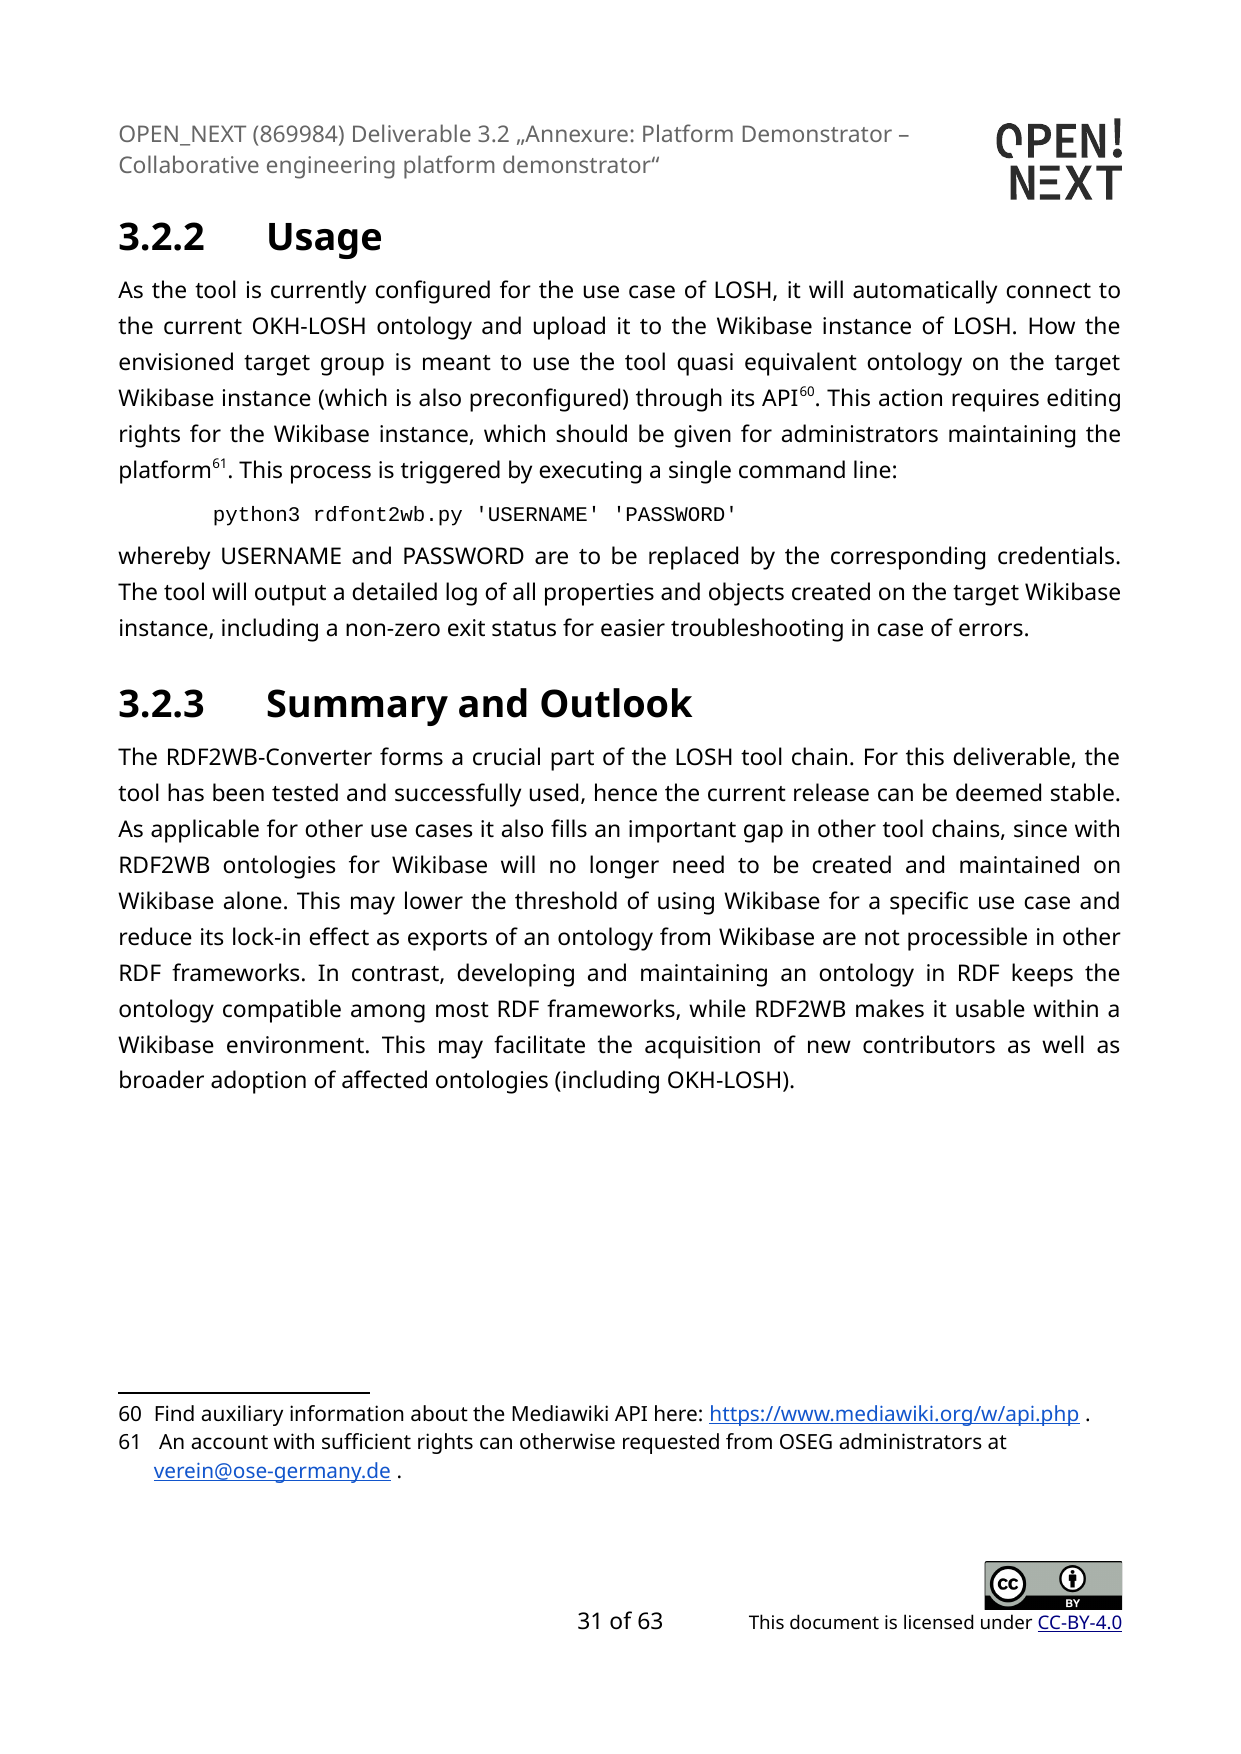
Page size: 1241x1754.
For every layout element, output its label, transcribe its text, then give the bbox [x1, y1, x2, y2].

subtitle Usage [118, 210, 1122, 262]
text As the tool is currently configured for the use case of LOSH, it will automatically connect to the current OKH-LOSH ontology and upload it to the Wikibase instance of LOSH. How the envisioned target group is meant to use the tool quasi equivalent ontology on the target Wikibase instance (which is also preconfigured) through its API. This action requires editing rights for the Wikibase instance, which should be given for administrators maintaining the platform. This process is triggered by executing a single command line: [118, 274, 1122, 485]
text The RDF2WB-Converter forms a crucial part of the LOSH tool chain. For this deliverable, the tool has been tested and successfully used, hence the current release can be deemed stable. As applicable for other use cases it also fills an important gap in other tool chains, since with RDF2WB ontologies for Wikibase will no longer need to be created and maintained on Wikibase alone. This may lower the threshold of using Wikibase for a specific use case and reduce its lock-in effect as exports of an ontology from Wikibase are not processible in other RDF frameworks. In contrast, developing and maintaining an ontology in RDF keeps the ontology compatible among most RDF frameworks, while RDF2WB makes it usable within a Wikibase environment. This may facilitate the acquisition of new contributors as well as broader adoption of affected ontologies (including OKH-LOSH). [118, 741, 1122, 1096]
text python3 rdfont2wb.py 'USERNAME' 'PASSWORD' [213, 504, 1122, 528]
text whereby USERNAME and PASSWORD are to be replaced by the corresponding credentials. The tool will output a detailed log of all properties and objects created on the target Wikibase instance, including a non-zero exit status for easier troubleshooting in case of errors. [118, 540, 1122, 643]
picture [984, 1561, 1123, 1610]
text Find auxiliary information about the Mediawiki API here: https://www.mediawiki.org/w/api.php . [118, 1399, 1122, 1427]
text An account with sufficient rights can otherwise requested from OSEG administrators at verein@ose-germany.de . [118, 1427, 1122, 1484]
subtitle Summary and Outlook [118, 677, 1122, 728]
